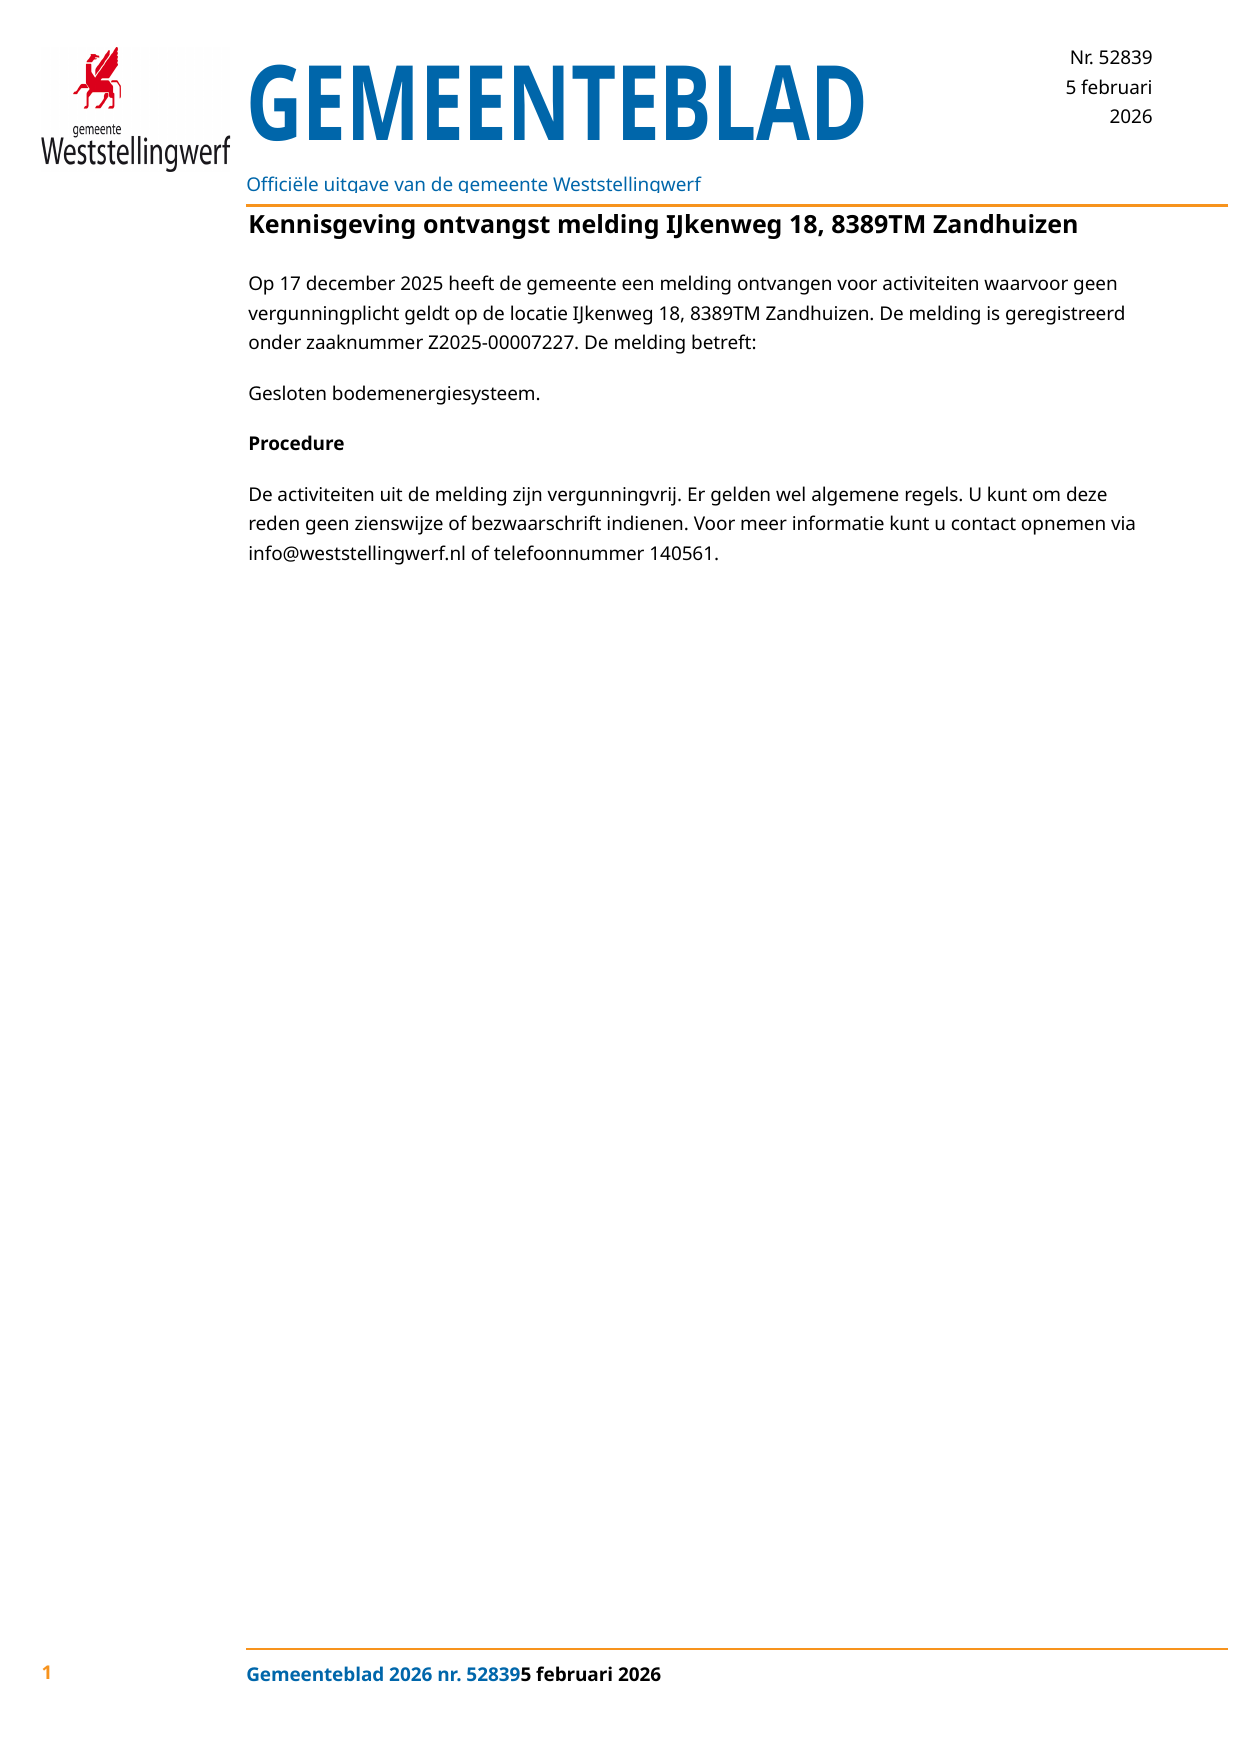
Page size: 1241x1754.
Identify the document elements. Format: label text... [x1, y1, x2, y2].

text Gesloten bodemenergiesysteem. [248, 380, 1152, 406]
text Op 17 december 2025 heeft de gemeente een melding ontvangen voor activiteiten waarvoor geen vergunningplicht geldt op de locatie IJkenweg 18, 8389TM Zandhuizen. De melding is geregistreerd onder zaaknummer Z2025-00007227. De melding betreft: [248, 270, 1152, 355]
picture [41, 47, 231, 172]
text Kennisgeving ontvangst melding IJkenweg 18, 8389TM Zandhuizen [248, 207, 1152, 241]
text Procedure [248, 430, 1152, 456]
text De activiteiten uit de melding zijn vergunningvrij. Er gelden wel algemene regels. U kunt om deze reden geen zienswijze of bezwaarschrift indienen. Voor meer informatie kunt u contact opnemen via info@weststellingwerf.nl of telefoonnummer 140561. [248, 481, 1152, 566]
